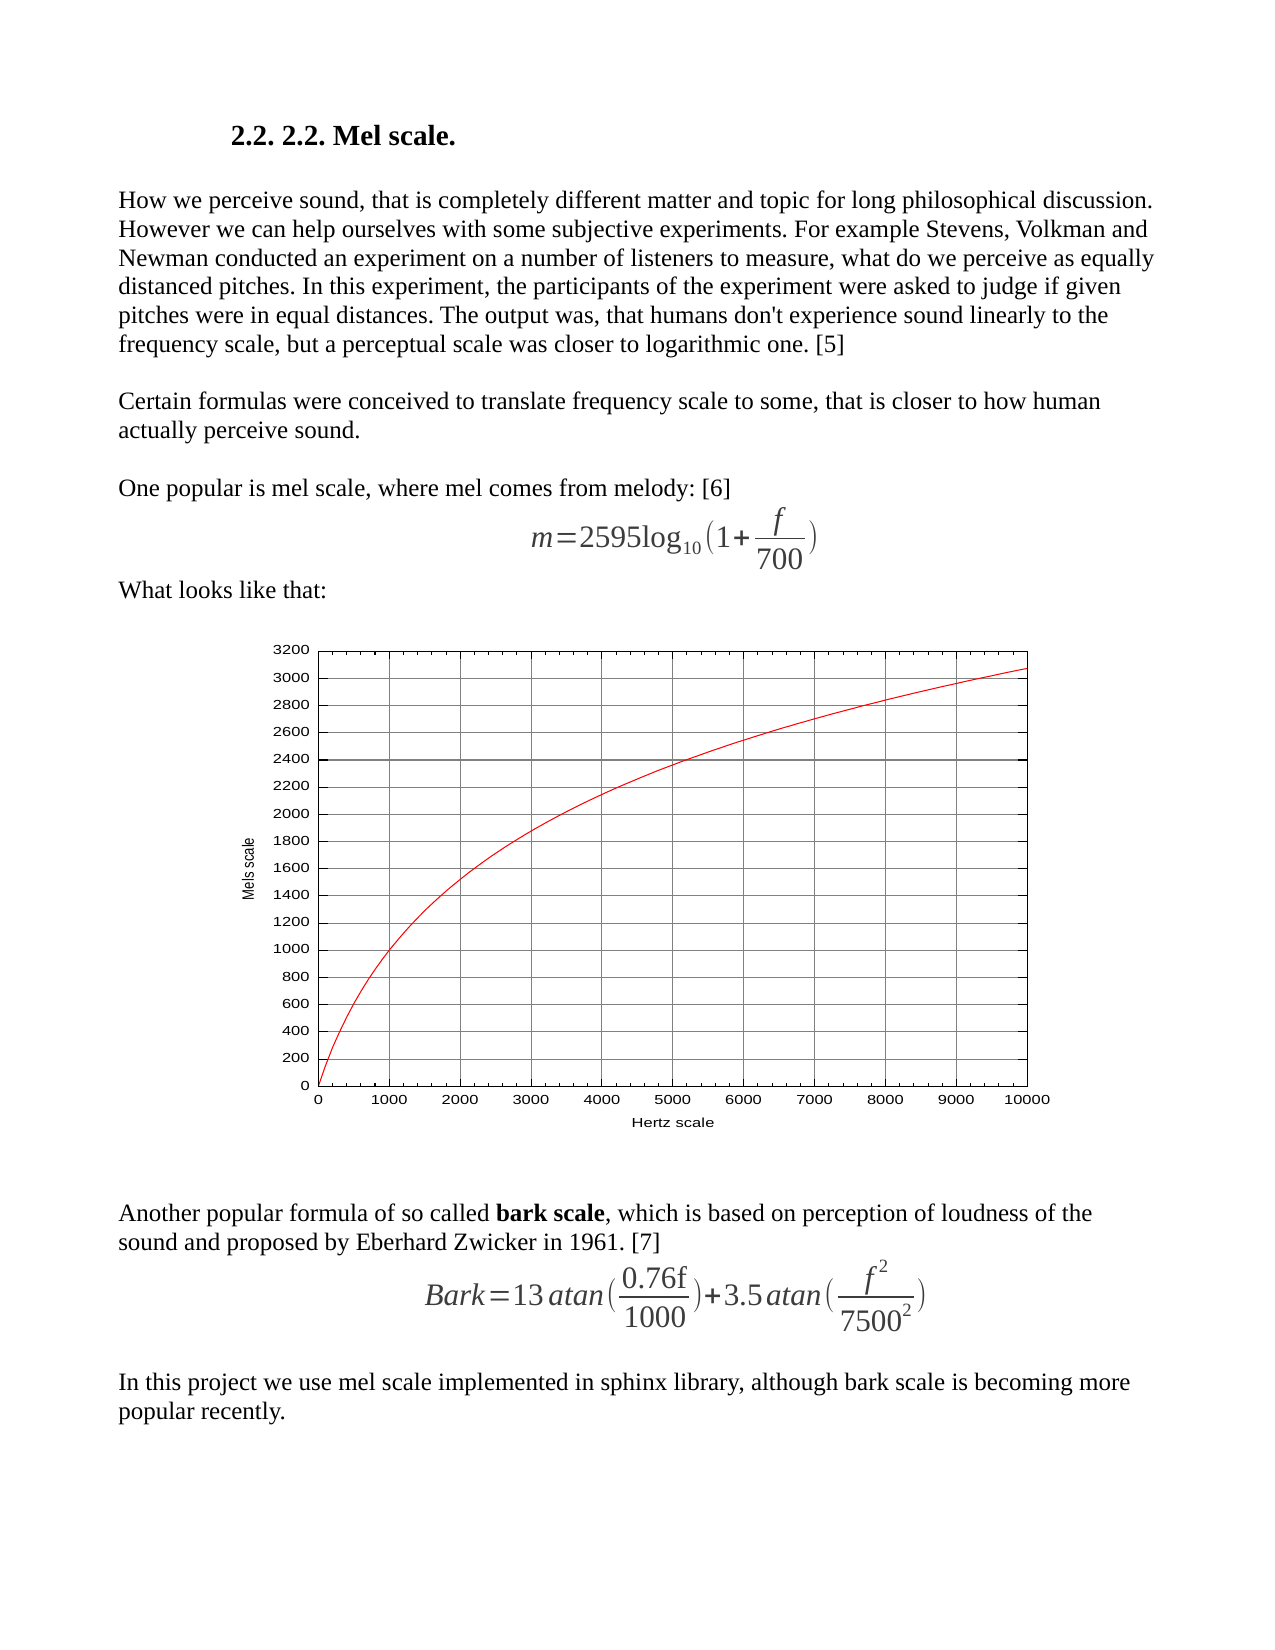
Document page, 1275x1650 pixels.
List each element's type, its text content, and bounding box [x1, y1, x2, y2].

text One popular is mel scale, where mel comes from melody: [6] [118, 473, 1157, 501]
list What looks like that: [81, 575, 1157, 604]
text Another popular formula of so called bark scale, which is based on perception of loudness of the sound and proposed by Eberhard Zwicker in 1961. [7] [118, 1198, 1157, 1256]
text In this project we use mel scale implemented in sphinx library, although bark scale is becoming more popular recently. [118, 1367, 1157, 1425]
list 2.2. 2.2. Mel scale. [193, 118, 1157, 152]
text How we perceive sound, that is completely different matter and topic for long philosophical discussion. However we can help ourselves with some subjective experiments. For example Stevens, Volkman and Newman conducted an experiment on a number of listeners to measure, what do we perceive as equally distanced pitches. In this experiment, the participants of the experiment were asked to judge if given pitches were in equal distances. The output was, that humans don't experience sound linearly to the frequency scale, but a perceptual scale was closer to logarithmic one. [5] [118, 185, 1157, 358]
text Certain formulas were conceived to translate frequency scale to some, that is closer to how human actually perceive sound. [118, 386, 1157, 444]
